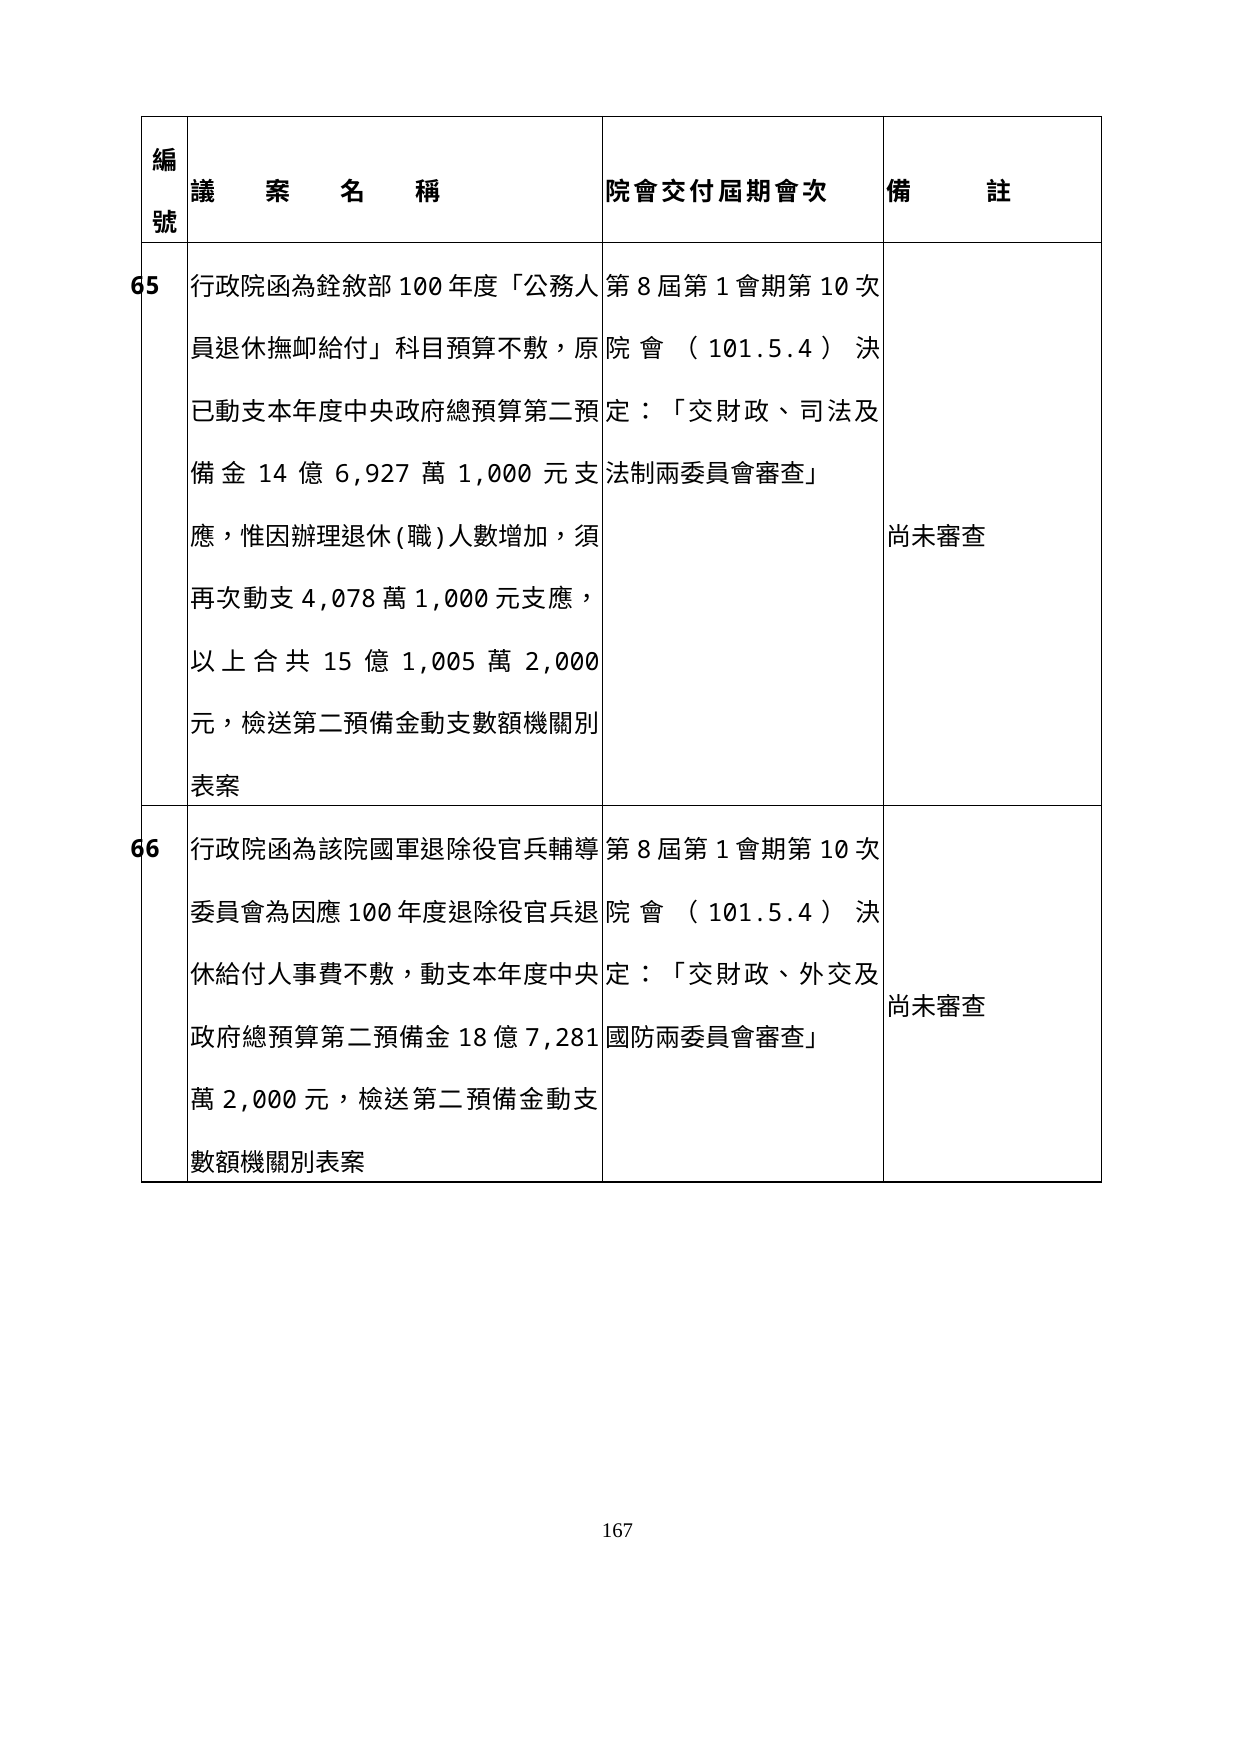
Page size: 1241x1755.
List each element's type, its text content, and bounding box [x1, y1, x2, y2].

table_header 備 註 [884, 117, 1101, 242]
table_cell 尚未審查 [884, 243, 1101, 805]
table_cell [142, 243, 187, 805]
table_header 編號 [142, 117, 187, 242]
table_cell 行政院函為該院國軍退除役官兵輔導委員會為因應100年度退除役官兵退休給付人事費不敷，動支本年度中央政府總預算第二預備金18億7,281萬2,000元，檢送第二預備金動支數額機關別表案 [188, 806, 602, 1181]
table_cell [142, 806, 187, 1181]
table_cell 行政院函為銓敘部100年度「公務人員退休撫卹給付」科目預算不敷，原已動支本年度中央政府總預算第二預備金14億6,927萬1,000元支應，惟因辦理退休(職)人數增加，須再次動支4,078萬1,000元支應，以上合共15億1,005萬2,000元，檢送第二預備金動支數額機關別表案 [188, 243, 602, 805]
table_cell 尚未審查 [884, 806, 1101, 1181]
table_header 院會交付屆期會次 [603, 117, 883, 242]
table_cell 第8屆第1會期第10次院會（101.5.4）決定：「交財政、司法及法制兩委員會審查」 [603, 243, 883, 805]
table_cell 第8屆第1會期第10次院會（101.5.4）決定：「交財政、外交及國防兩委員會審查」 [603, 806, 883, 1181]
table_header 議 案 名 稱 [188, 117, 602, 242]
